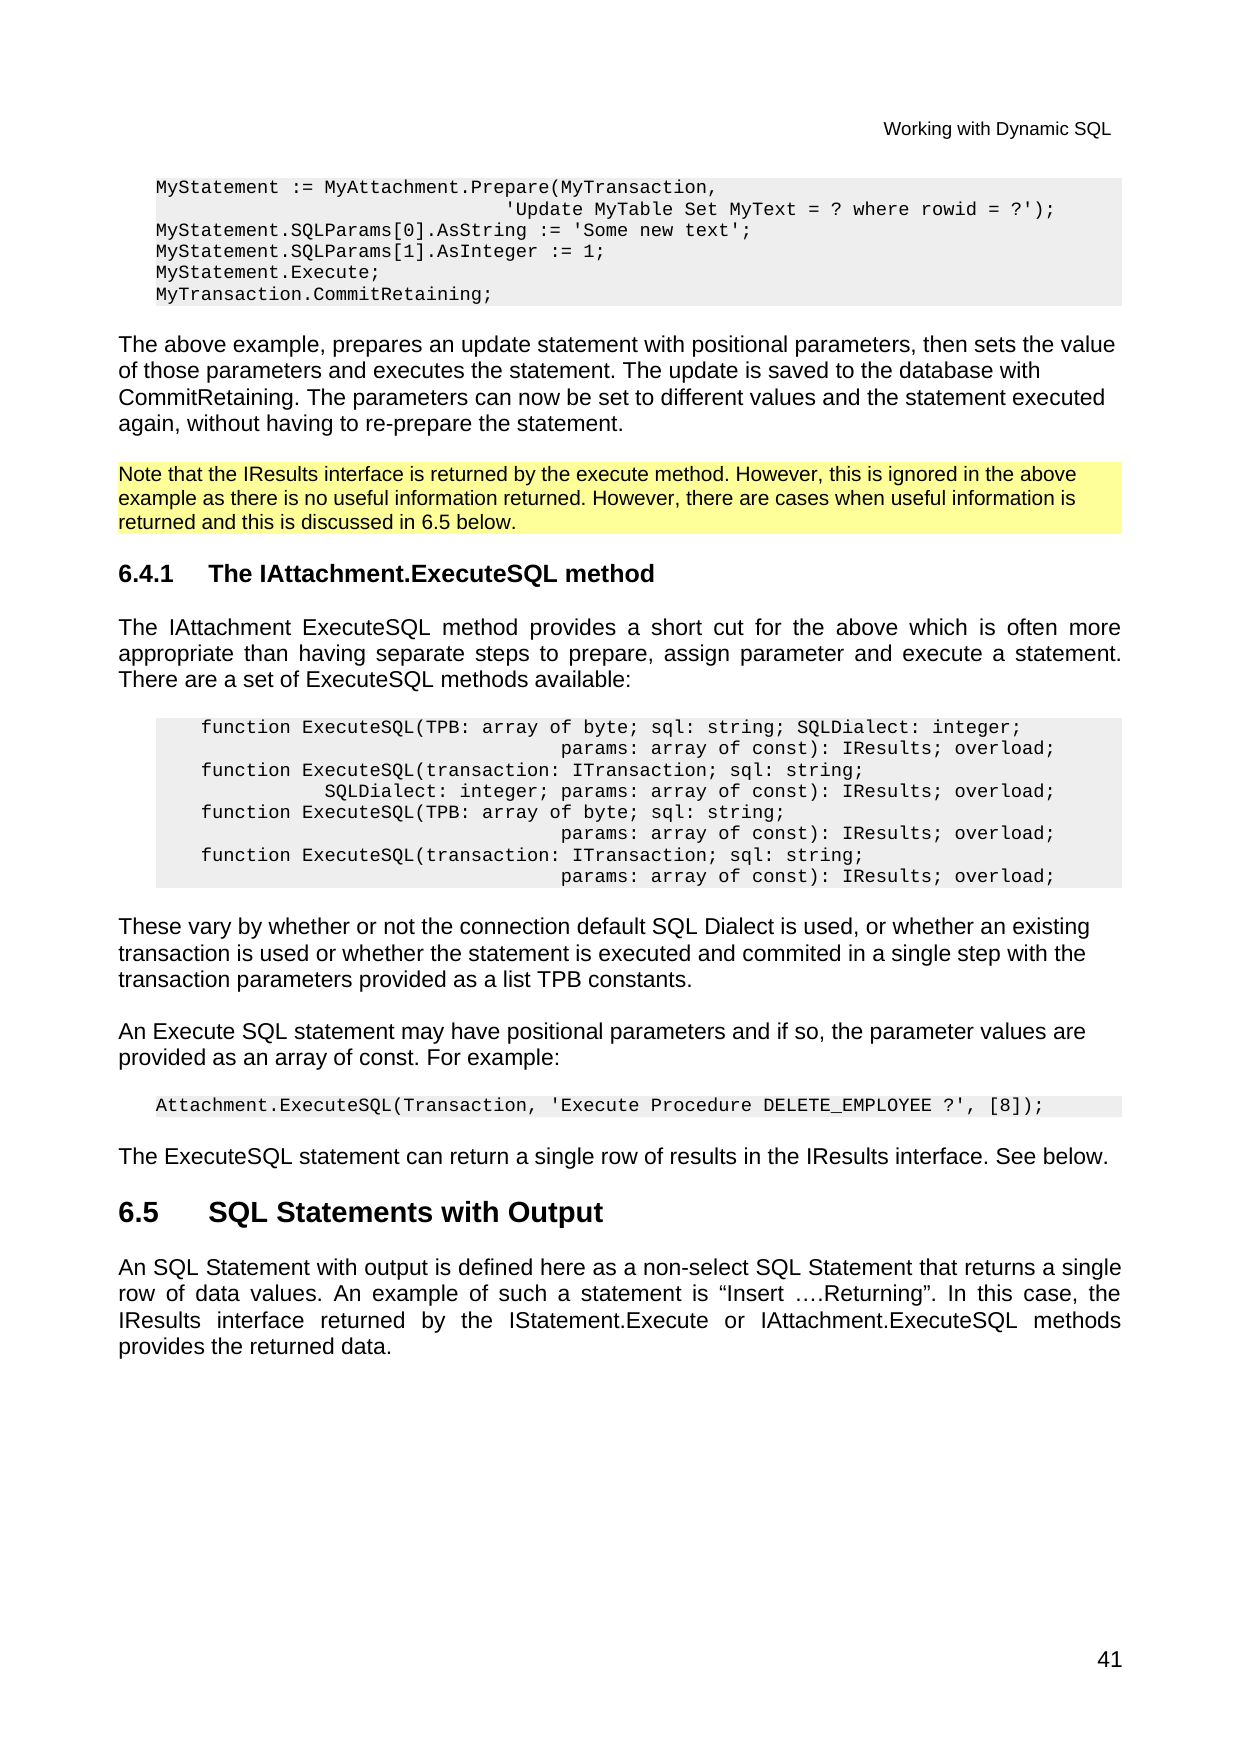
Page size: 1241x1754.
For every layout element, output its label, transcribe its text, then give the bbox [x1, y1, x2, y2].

text An SQL Statement with output is defined here as a non-select SQL Statement that returns a single row of data values. An example of such a statement is “Insert ….Returning”. In this case, the IResults interface returned by the IStatement.Execute or IAttachment.ExecuteSQL methods provides the returned data. [118, 1254, 1122, 1359]
text MyTransaction.CommitRetaining; [156, 284, 1122, 306]
text function ExecuteSQL(transaction: ITransaction; sql: string; [156, 845, 1122, 867]
subtitle The IAttachment.ExecuteSQL method [118, 559, 1122, 588]
text The above example, prepares an update statement with positional parameters, then sets the value of those parameters and executes the statement. The update is saved to the database with CommitRetaining. The parameters can now be set to different values and the statement executed again, without having to re-prepare the statement. [118, 331, 1122, 437]
text params: array of const): IResults; overload; [156, 824, 1122, 845]
text The ExecuteSQL statement can return a single row of results in the IResults interface. See below. [118, 1143, 1122, 1169]
text Attachment.ExecuteSQL(Transaction, 'Execute Procedure DELETE_EMPLOYEE ?', [8]); [156, 1096, 1122, 1117]
text params: array of const): IResults; overload; [156, 739, 1122, 760]
text MyStatement := MyAttachment.Prepare(MyTransaction, [156, 178, 1122, 199]
text SQLDialect: integer; params: array of const): IResults; overload; [156, 782, 1122, 803]
text The IAttachment ExecuteSQL method provides a short cut for the above which is often more appropriate than having separate steps to prepare, assign parameter and execute a statement. There are a set of ExecuteSQL methods available: [118, 614, 1122, 693]
text function ExecuteSQL(TPB: array of byte; sql: string; SQLDialect: integer; [156, 718, 1122, 739]
text function ExecuteSQL(transaction: ITransaction; sql: string; [156, 760, 1122, 782]
text Note that the IResults interface is returned by the execute method. However, this is ignored in the above example as there is no useful information returned. However, there are cases when useful information is returned and this is discussed in 6.5 below. [118, 462, 1122, 534]
text function ExecuteSQL(TPB: array of byte; sql: string; [156, 803, 1122, 824]
text MyStatement.Execute; [156, 263, 1122, 284]
subtitle SQL Statements with Output [118, 1195, 1122, 1228]
text MyStatement.SQLParams[0].AsString := 'Some new text'; [156, 221, 1122, 242]
text These vary by whether or not the connection default SQL Dialect is used, or whether an existing transaction is used or whether the statement is executed and commited in a single step with the transaction parameters provided as a list TPB constants. [118, 913, 1122, 992]
text MyStatement.SQLParams[1].AsInteger := 1; [156, 242, 1122, 263]
text An Execute SQL statement may have positional parameters and if so, the parameter values are provided as an array of const. For example: [118, 1018, 1122, 1071]
text params: array of const): IResults; overload; [156, 867, 1122, 888]
text 'Update MyTable Set MyText = ? where rowid = ?'); [156, 199, 1122, 221]
